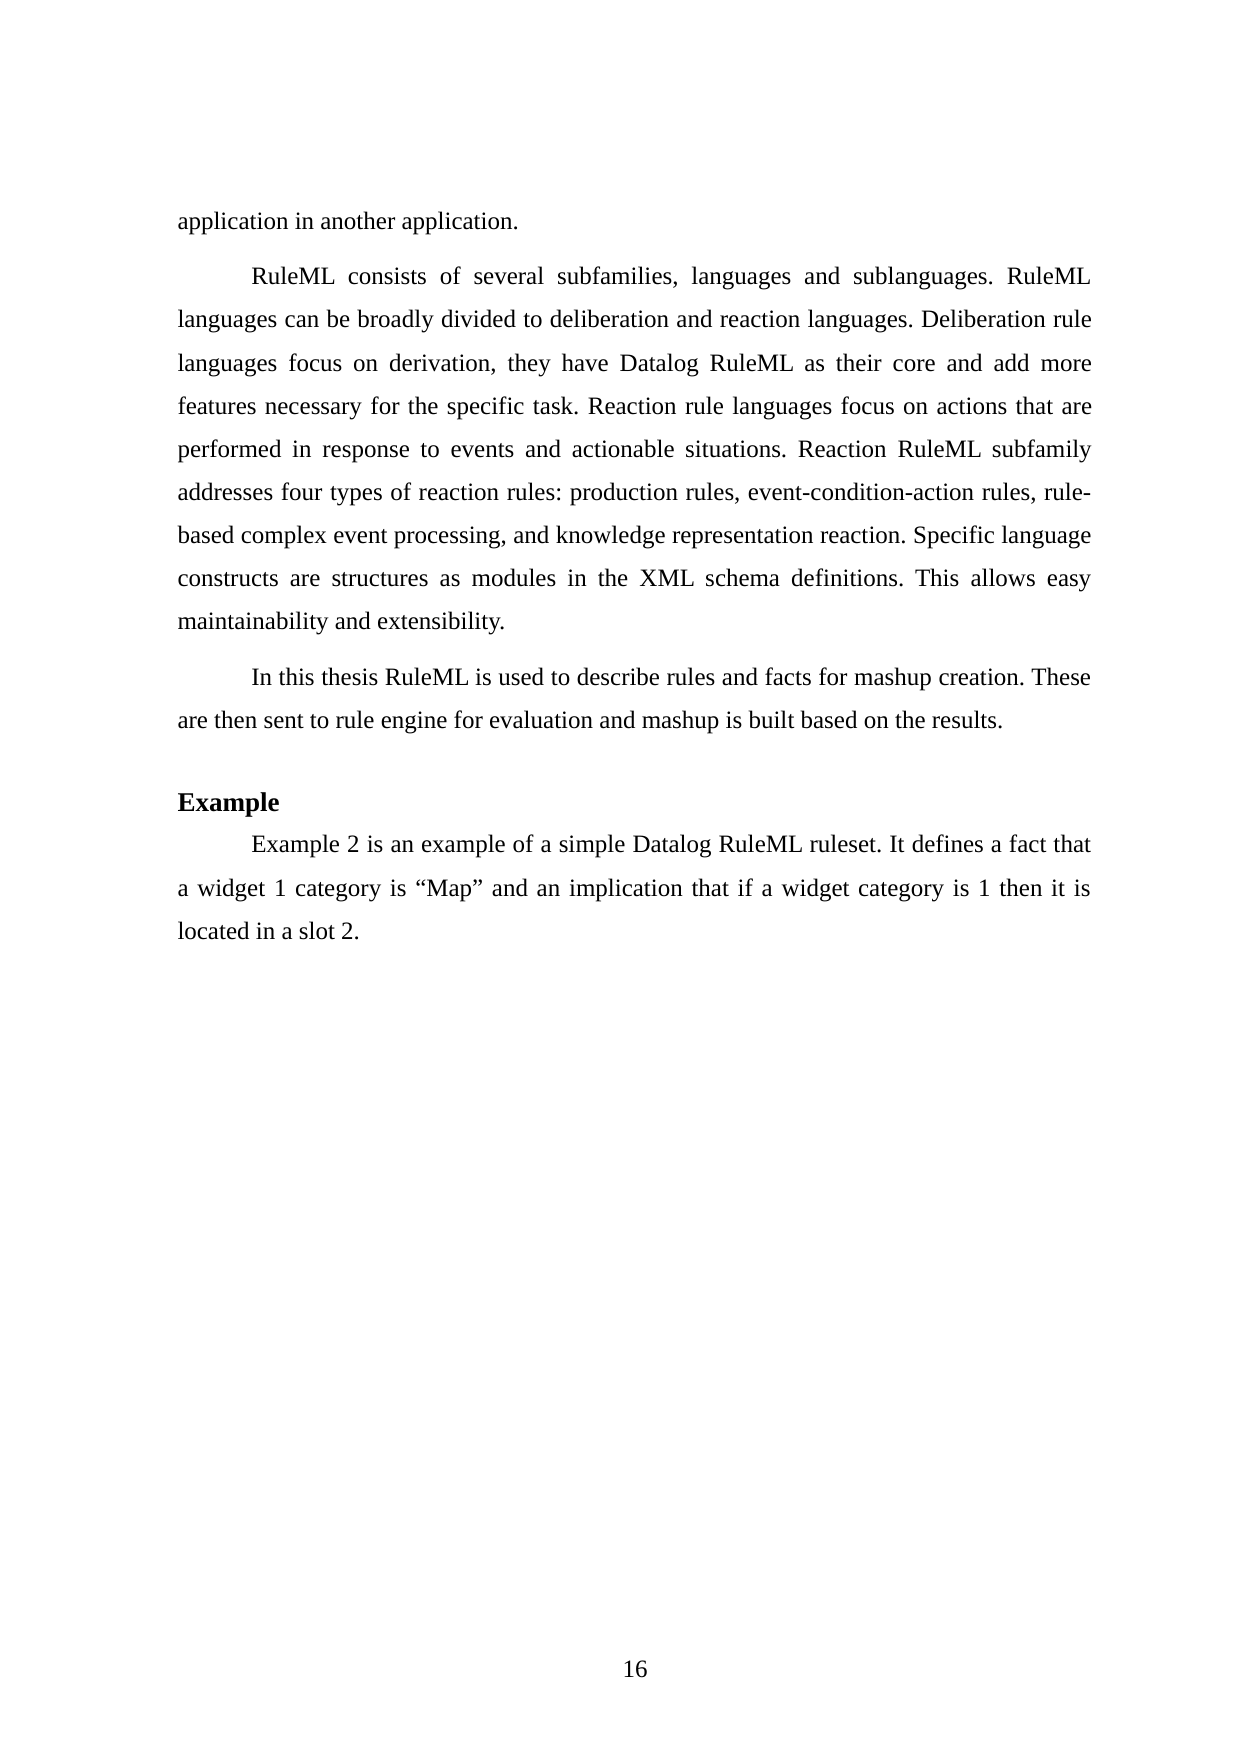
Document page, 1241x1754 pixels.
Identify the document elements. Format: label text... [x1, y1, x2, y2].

text RuleML consists of several subfamilies, languages and sublanguages. RuleML languages can be broadly divided to deliberation and reaction languages. Deliberation rule languages focus on derivation, they have Datalog RuleML as their core and add more features necessary for the specific task. Reaction rule languages focus on actions that are performed in response to events and actionable situations. Reaction RuleML subfamily addresses four types of reaction rules: production rules, event-condition-action rules, rule-based complex event processing, and knowledge representation reaction. Specific language constructs are structures as modules in the XML schema definitions. This allows easy maintainability and extensibility. [177, 261, 1093, 635]
subtitle Example [177, 786, 1093, 817]
text application in another application. [177, 206, 1093, 234]
text Example 2 is an example of a simple Datalog RuleML ruleset. It defines a fact that a widget 1 category is “Map” and an implication that if a widget category is 1 then it is located in a slot 2. [177, 829, 1093, 944]
text In this thesis RuleML is used to describe rules and facts for mashup creation. These are then sent to rule engine for evaluation and mashup is built based on the results. [177, 662, 1093, 734]
